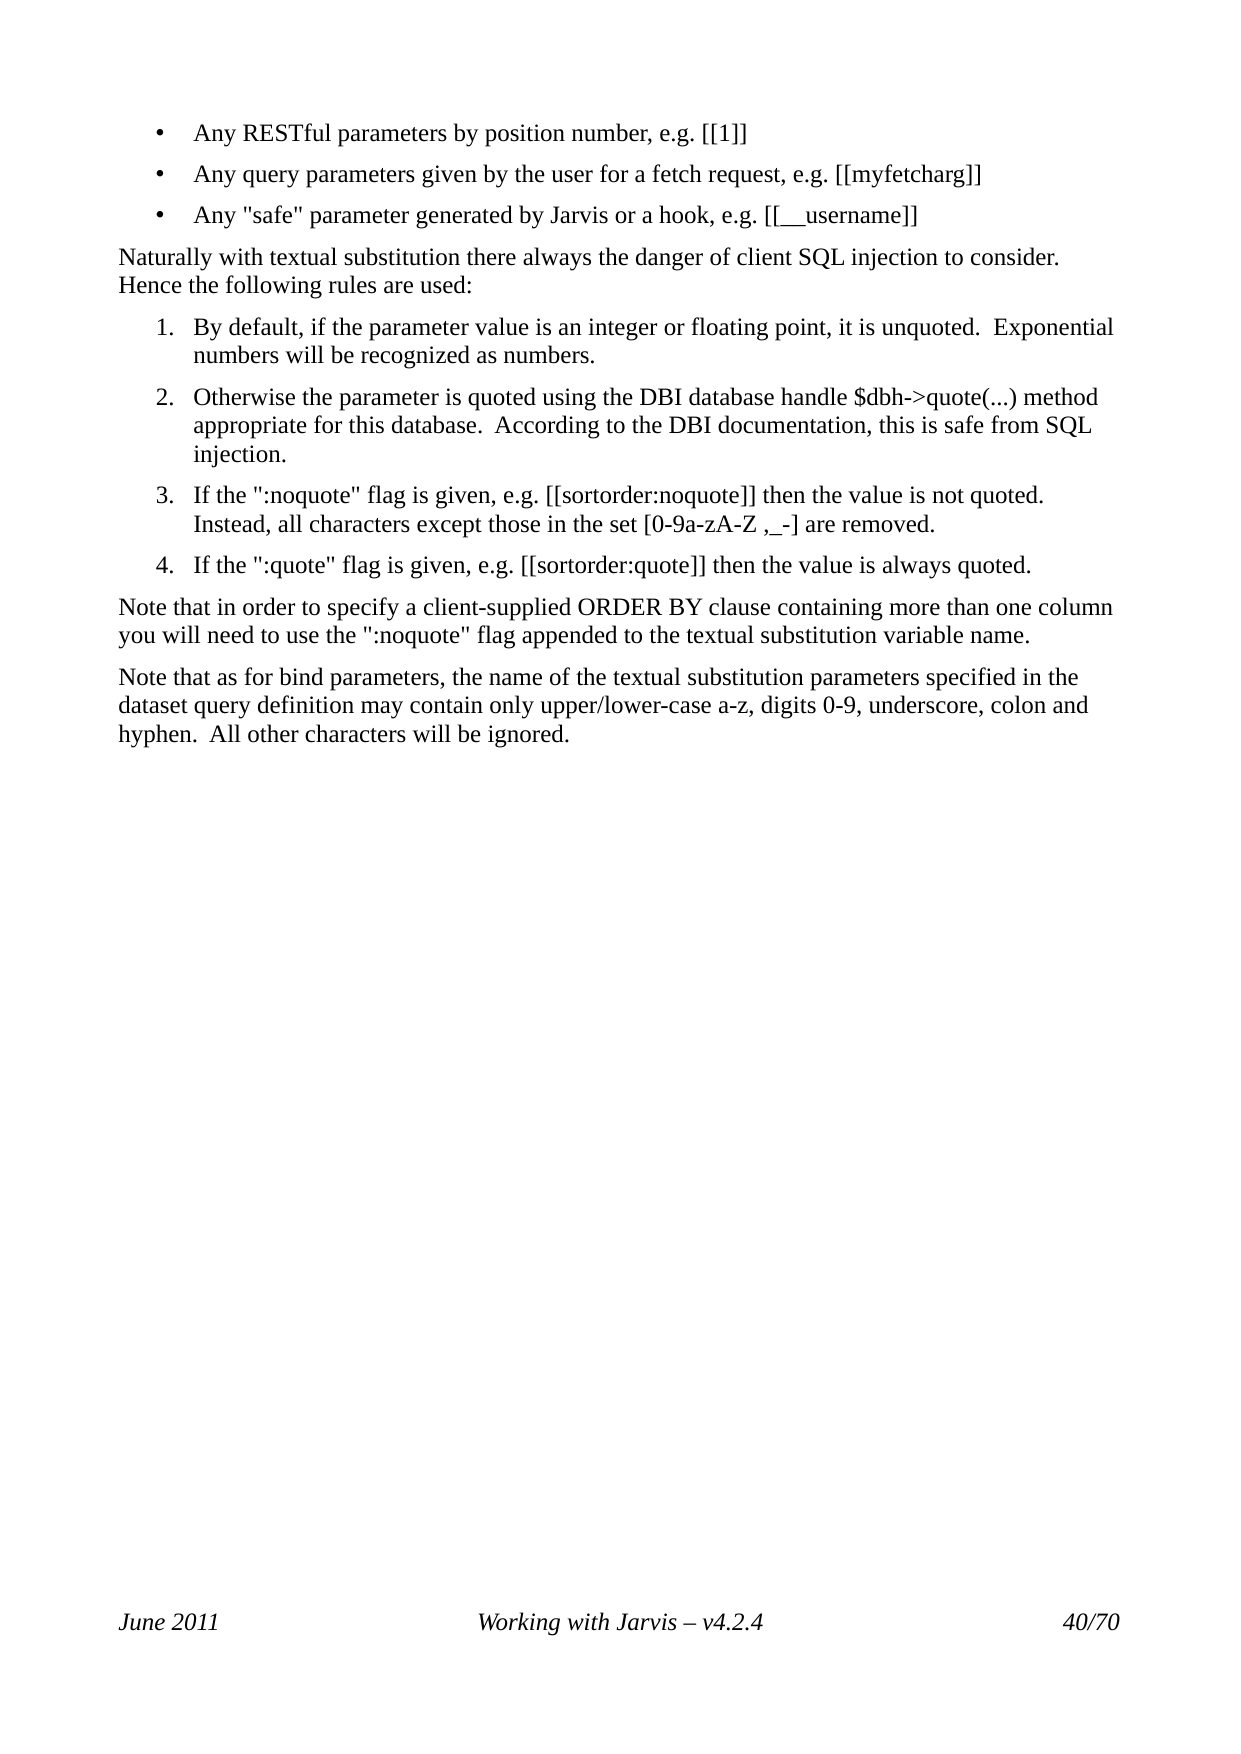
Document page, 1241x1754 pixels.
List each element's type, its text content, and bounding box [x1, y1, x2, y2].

list If the ":quote" flag is given, e.g. [[sortorder:quote]] then the value is always quoted. [156, 551, 1122, 579]
list Any "safe" parameter generated by Jarvis or a hook, e.g. [[__username]] [156, 201, 1122, 229]
text Note that as for bind parameters, the name of the textual substitution parameters specified in the dataset query definition may contain only upper/lower-case a-z, digits 0-9, underscore, colon and hyphen. All other characters will be ignored. [118, 662, 1122, 748]
list Any RESTful parameters by position number, e.g. [[1]] [156, 118, 1122, 147]
text Note that in order to specify a client-supplied ORDER BY clause containing more than one column you will need to use the ":noquote" flag appended to the textual substitution variable name. [118, 592, 1122, 649]
list By default, if the parameter value is an integer or floating point, it is unquoted. Exponential numbers will be recognized as numbers. [156, 312, 1122, 369]
list Any query parameters given by the user for a fetch request, e.g. [[myfetcharg]] [156, 159, 1122, 188]
text Naturally with textual substitution there always the danger of client SQL injection to consider. Hence the following rules are used: [118, 242, 1122, 299]
list If the ":noquote" flag is given, e.g. [[sortorder:noquote]] then the value is not quoted. Instead, all characters except those in the set [0-9a-zA-Z ,_-] are removed. [156, 481, 1122, 538]
list Otherwise the parameter is quoted using the DBI database handle $dbh->quote(...) method appropriate for this database. According to the DBI documentation, this is safe from SQL injection. [156, 382, 1122, 468]
